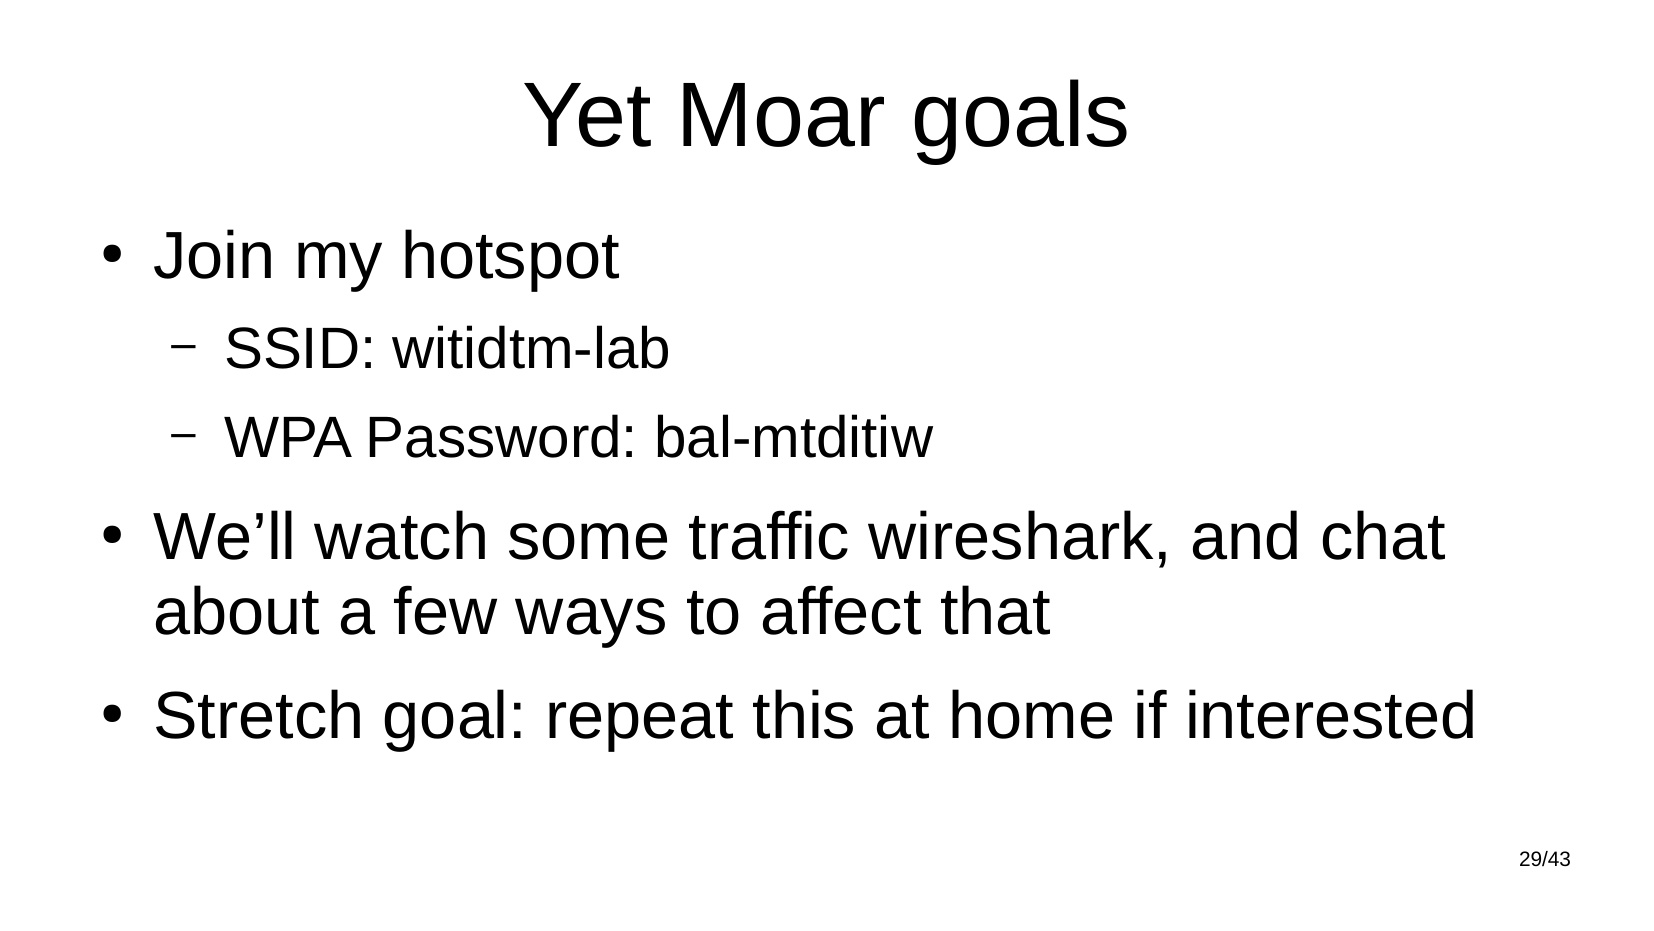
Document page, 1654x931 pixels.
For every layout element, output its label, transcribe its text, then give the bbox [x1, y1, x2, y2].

list Join my hotspot SSID: witidtm-lab WPA Password: bal-mtditiw We’ll watch some traffic wireshark, and chat about a few ways to affect that Stretch goal: repeat this at home if interested [82, 217, 1571, 758]
title Yet Moar goals [82, 37, 1571, 193]
